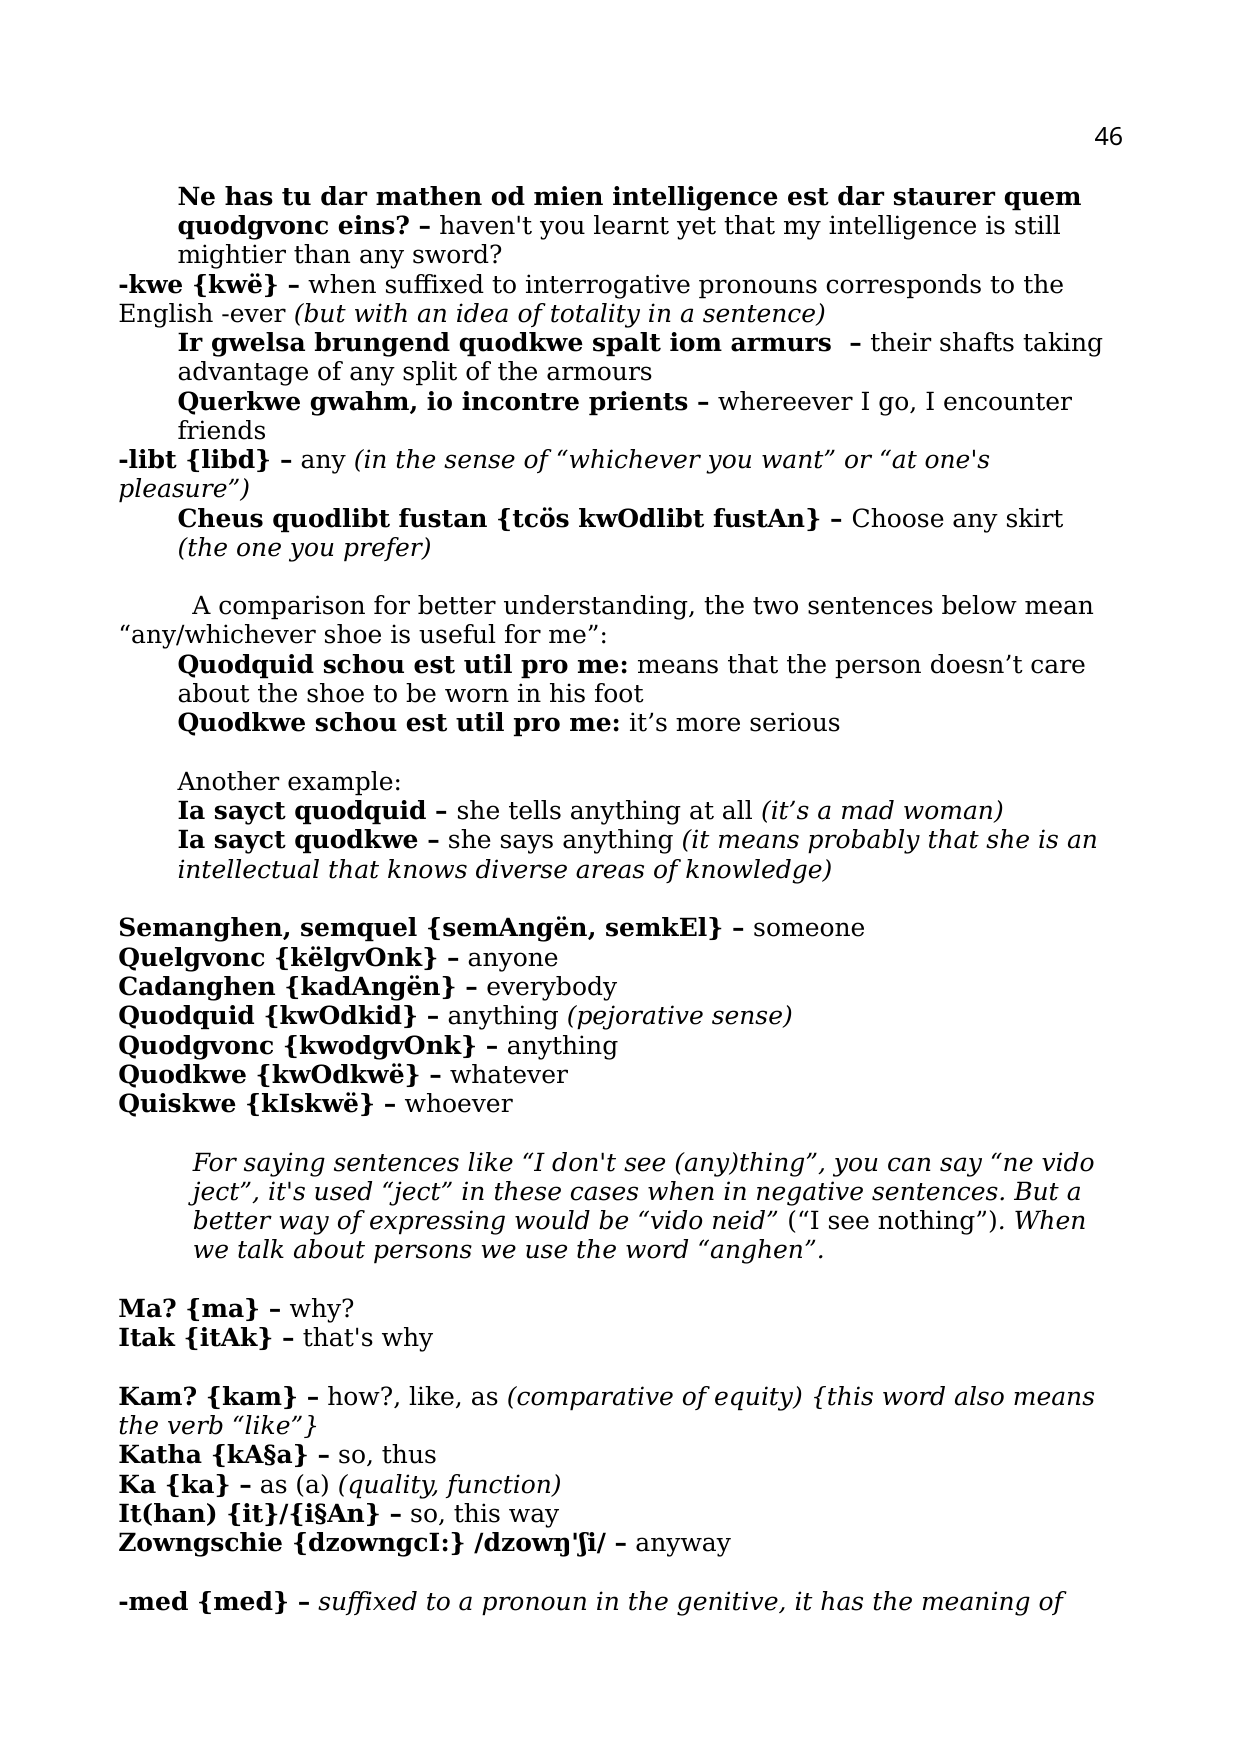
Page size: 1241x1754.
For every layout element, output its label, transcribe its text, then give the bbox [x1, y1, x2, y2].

text -med {med} – suffixed to a pronoun in the genitive, it has the meaning of [118, 1587, 1123, 1616]
text Kam? {kam} – how?, like, as (comparative of equity) {this word also means the verb “like”} [118, 1382, 1123, 1440]
text Katha {kA§a} – so, thus [118, 1440, 1123, 1469]
text Querkwe gwahm, io incontre prients – whereever I go, I encounter friends [177, 387, 1123, 445]
text Ia sayct quodquid – she tells anything at all (it’s a mad woman) [177, 796, 1123, 825]
text Ir gwelsa brungend quodkwe spalt iom armurs – their shafts taking advantage of any split of the armours [177, 328, 1123, 387]
text Quodquid schou est util pro me: means that the person doesn’t care about the shoe to be worn in his foot [177, 650, 1123, 708]
text Quodkwe schou est util pro me: it’s more serious [177, 708, 1123, 738]
text For saying sentences like “I don't see (any)thing”, you can say “ne vido ject”, it's used “ject” in these cases when in negative sentences. But a better way of expressing would be “vido neid” (“I see nothing”). When we talk about persons we use the word “anghen”. [193, 1148, 1123, 1264]
text Semanghen, semquel {semAngën, semkEl} – someone [118, 913, 1123, 942]
text Quiskwe {kIskwë} – whoever [118, 1089, 1123, 1119]
text -kwe {kwë} – when suffixed to interrogative pronouns corresponds to the English -ever (but with an idea of totality in a sentence) [118, 269, 1123, 328]
text Zowngschie {dzowngcI:} /dzowŋ'ʃi/ – anyway [118, 1528, 1123, 1558]
text Ia sayct quodkwe – she says anything (it means probably that she is an intellectual that knows diverse areas of knowledge) [177, 825, 1123, 884]
text Ma? {ma} – why? [118, 1294, 1123, 1323]
text Quelgvonc {këlgvOnk} – anyone [118, 942, 1123, 972]
text -libt {libd} – any (in the sense of “whichever you want” or “at one's pleasure”) [118, 445, 1123, 504]
text Ne has tu dar mathen od mien intelligence est dar staurer quem quodgvonc eins? – haven't you learnt yet that my intelligence is still mightier than any sword? [177, 182, 1123, 269]
text It(han) {it}/{i§An} – so, this way [118, 1499, 1123, 1528]
text Itak {itAk} – that's why [118, 1323, 1123, 1352]
text A comparison for better understanding, the two sentences below mean “any/whichever shoe is useful for me”: [118, 591, 1123, 650]
text Quodgvonc {kwodgvOnk} – anything [118, 1031, 1123, 1060]
text Quodquid {kwOdkid} – anything (pejorative sense) [118, 1001, 1123, 1031]
text Another example: [177, 767, 1123, 796]
text Ka {ka} – as (a) (quality, function) [118, 1469, 1123, 1499]
text Quodkwe {kwOdkwë} – whatever [118, 1060, 1123, 1089]
text Cheus quodlibt fustan {tcös kwOdlibt fustAn} – Choose any skirt (the one you prefer) [177, 504, 1123, 562]
text Cadanghen {kadAngën} – everybody [118, 972, 1123, 1001]
